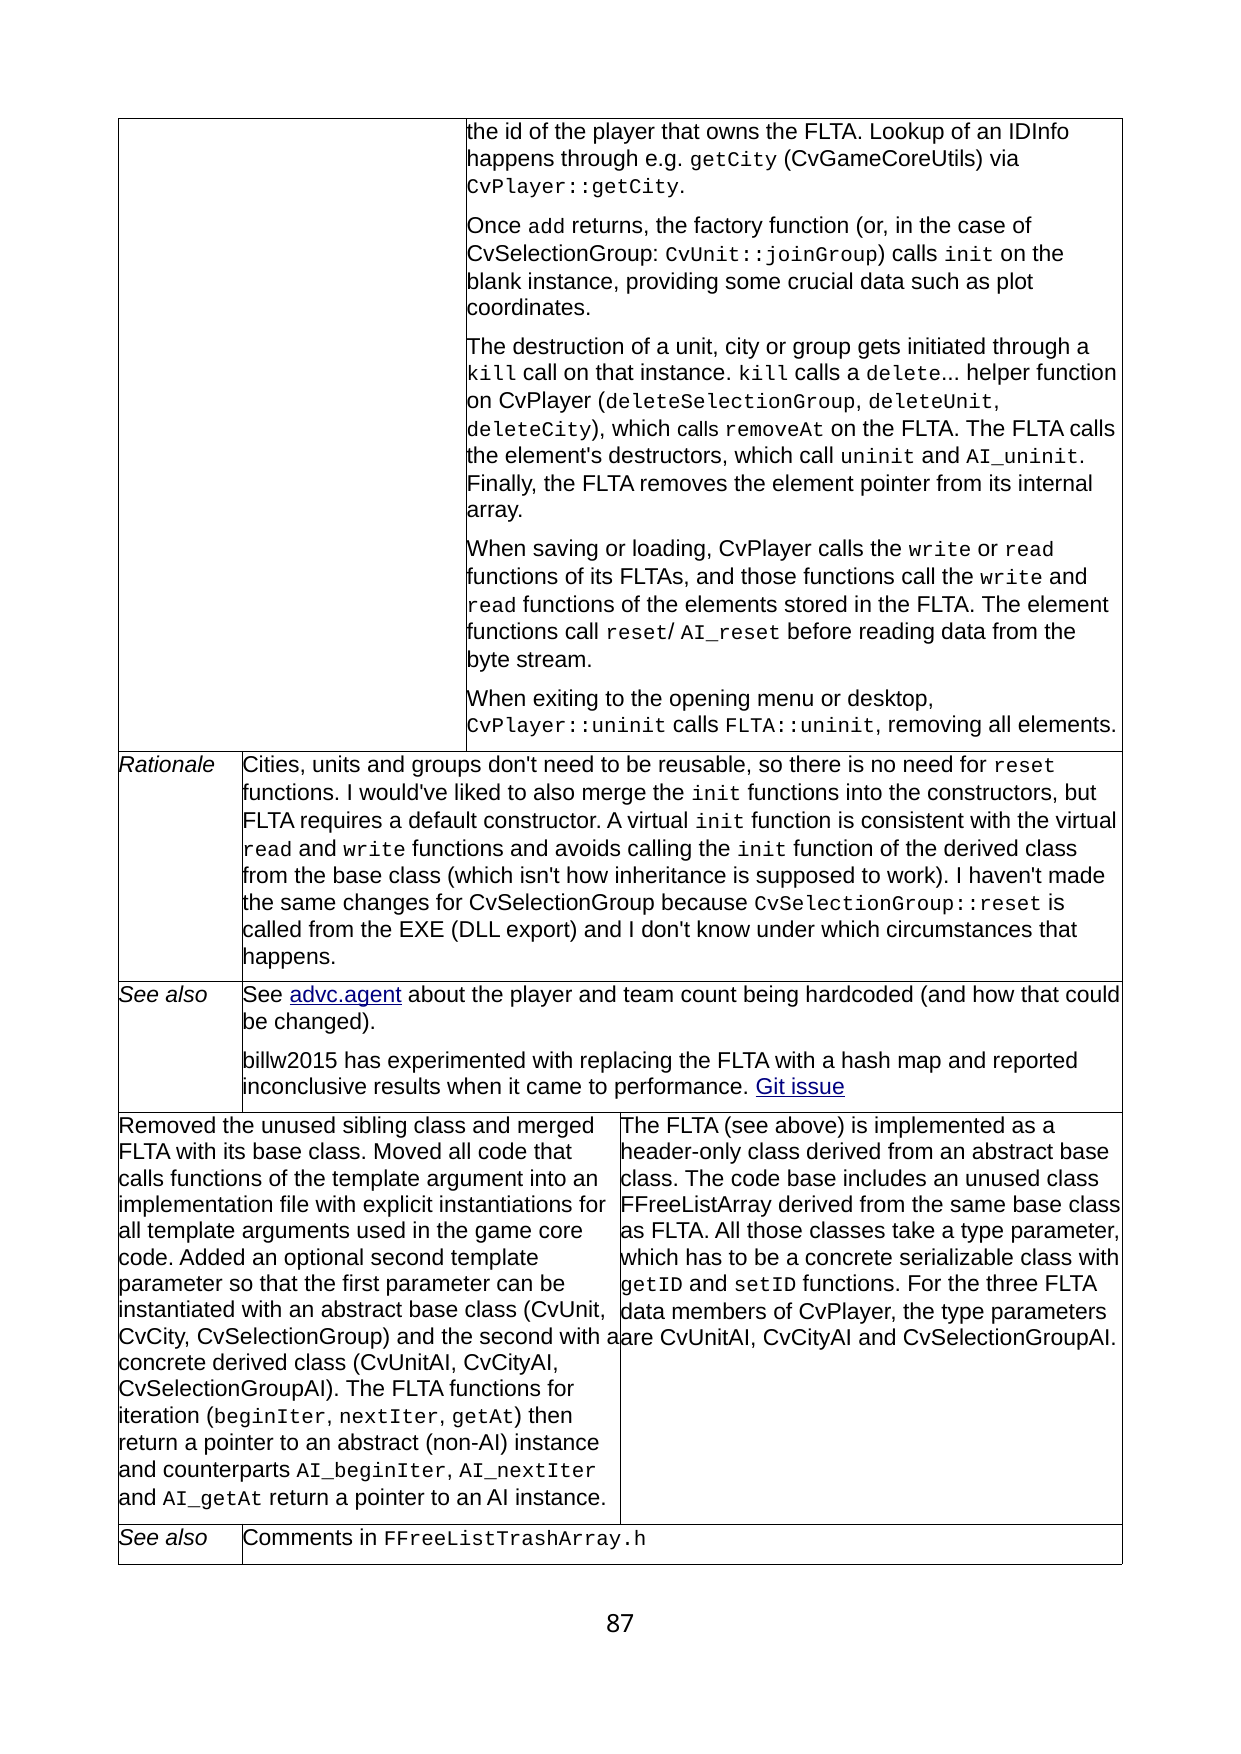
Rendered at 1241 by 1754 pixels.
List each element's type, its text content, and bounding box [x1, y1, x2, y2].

table_cell Comments in FFreeListTrashArray.h [243, 1525, 1122, 1564]
table_cell See also [119, 1525, 242, 1564]
table_cell See advc.agent about the player and team count being hardcoded (and how that could be changed). billw2015 has experimented with replacing the FLTA with a hash map and reported inconclusive results when it came to performance. Git issue [243, 982, 1122, 1112]
table_cell the id of the player that owns the FLTA. Lookup of an IDInfo happens through e.g. getCity (CvGameCoreUtils) via CvPlayer::getCity. Once add returns, the factory function (or, in the case of CvSelectionGroup: CvUnit::joinGroup) calls init on the blank instance, providing some crucial data such as plot coordinates. The destruction of a unit, city or group gets initiated through a kill call on that instance. kill calls a delete... helper function on CvPlayer (deleteSelectionGroup, deleteUnit, deleteCity), which calls removeAt on the FLTA. The FLTA calls the element's destructors, which call uninit and AI_uninit. Finally, the FLTA removes the element pointer from its internal array. When saving or loading, CvPlayer calls the write or read functions of its FLTAs, and those functions call the write and read functions of the elements stored in the FLTA. The element functions call reset/ AI_reset before reading data from the byte stream. When exiting to the opening menu or desktop, CvPlayer::uninit calls FLTA::uninit, removing all elements. [467, 119, 1122, 751]
table_cell See also [119, 982, 242, 1112]
table_cell Removed the unused sibling class and merged FLTA with its base class. Moved all code that calls functions of the template argument into an implementation file with explicit instantiations for all template arguments used in the game core code. Added an optional second template parameter so that the first parameter can be instantiated with an abstract base class (CvUnit, CvCity, CvSelectionGroup) and the second with a concrete derived class (CvUnitAI, CvCityAI, CvSelectionGroupAI). The FLTA functions for iteration (beginIter, nextIter, getAt) then return a pointer to an abstract (non-AI) instance and counterparts AI_beginIter, AI_nextIter and AI_getAt return a pointer to an AI instance. [119, 1113, 620, 1523]
table_cell The FLTA (see above) is implemented as a header-only class derived from an abstract base class. The code base includes an unused class FFreeListArray derived from the same base class as FLTA. All those classes take a type parameter, which has to be a concrete serializable class with getID and setID functions. For the three FLTA data members of CvPlayer, the type parameters are CvUnitAI, CvCityAI and CvSelectionGroupAI. [621, 1113, 1122, 1523]
table_cell Rationale [119, 752, 242, 981]
table_cell [119, 119, 466, 751]
table_cell Cities, units and groups don't need to be reusable, so there is no need for reset functions. I would've liked to also merge the init functions into the constructors, but FLTA requires a default constructor. A virtual init function is consistent with the virtual read and write functions and avoids calling the init function of the derived class from the base class (which isn't how inheritance is supposed to work). I haven't made the same changes for CvSelectionGroup because CvSelectionGroup::reset is called from the EXE (DLL export) and I don't know under which circumstances that happens. [243, 752, 1122, 981]
